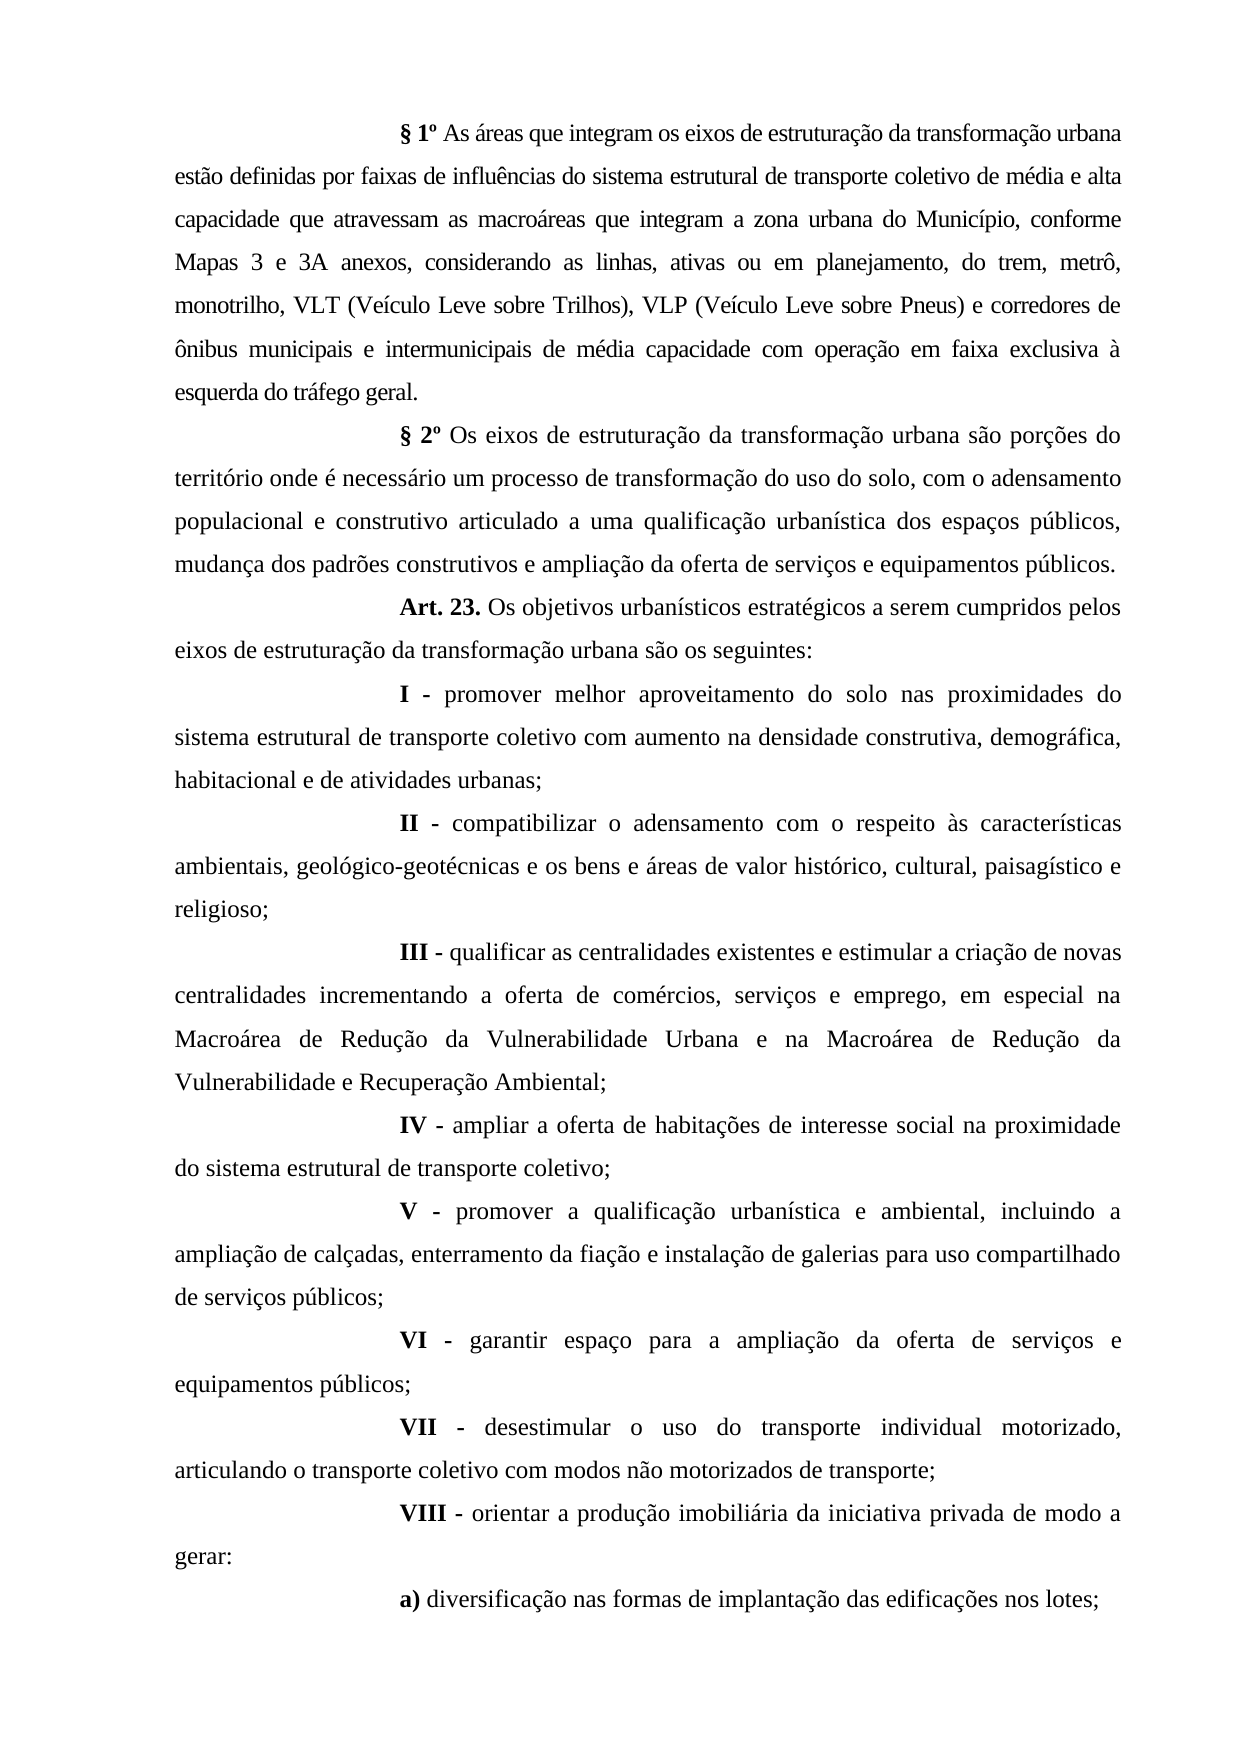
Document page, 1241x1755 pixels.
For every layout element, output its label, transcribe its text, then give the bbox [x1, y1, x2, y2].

text § 1º As áreas que integram os eixos de estruturação da transformação urbana estão definidas por faixas de influências do sistema estrutural de transporte coletivo de média e alta capacidade que atravessam as macroáreas que integram a zona urbana do Município, conforme Mapas 3 e 3A anexos, considerando as linhas, ativas ou em planejamento, do trem, metrô, monotrilho, VLT (Veículo Leve sobre Trilhos), VLP (Veículo Leve sobre Pneus) e corredores de ônibus municipais e intermunicipais de média capacidade com operação em faixa exclusiva à esquerda do tráfego geral. [174, 118, 1122, 406]
text I - promover melhor aproveitamento do solo nas proximidades do sistema estrutural de transporte coletivo com aumento na densidade construtiva, demográfica, habitacional e de atividades urbanas; [174, 679, 1122, 794]
text VIII - orientar a produção imobiliária da iniciativa privada de modo a gerar: [174, 1498, 1122, 1570]
text § 2º Os eixos de estruturação da transformação urbana são porções do território onde é necessário um processo de transformação do uso do solo, com o adensamento populacional e construtivo articulado a uma qualificação urbanística dos espaços públicos, mudança dos padrões construtivos e ampliação da oferta de serviços e equipamentos públicos. [174, 420, 1122, 578]
text II - compatibilizar o adensamento com o respeito às características ambientais, geológico-geotécnicas e os bens e áreas de valor histórico, cultural, paisagístico e religioso; [174, 808, 1122, 923]
text III - qualificar as centralidades existentes e estimular a criação de novas centralidades incrementando a oferta de comércios, serviços e emprego, em especial na Macroárea de Redução da Vulnerabilidade Urbana e na Macroárea de Redução da Vulnerabilidade e Recuperação Ambiental; [174, 937, 1122, 1096]
text IV - ampliar a oferta de habitações de interesse social na proximidade do sistema estrutural de transporte coletivo; [174, 1110, 1122, 1182]
text Art. 23. Os objetivos urbanísticos estratégicos a serem cumpridos pelos eixos de estruturação da transformação urbana são os seguintes: [174, 592, 1122, 664]
text V - promover a qualificação urbanística e ambiental, incluindo a ampliação de calçadas, enterramento da fiação e instalação de galerias para uso compartilhado de serviços públicos; [174, 1196, 1122, 1311]
text VI - garantir espaço para a ampliação da oferta de serviços e equipamentos públicos; [174, 1326, 1122, 1397]
text VII - desestimular o uso do transporte individual motorizado, articulando o transporte coletivo com modos não motorizados de transporte; [174, 1412, 1122, 1484]
text a) diversificação nas formas de implantação das edificações nos lotes; [174, 1584, 1122, 1613]
